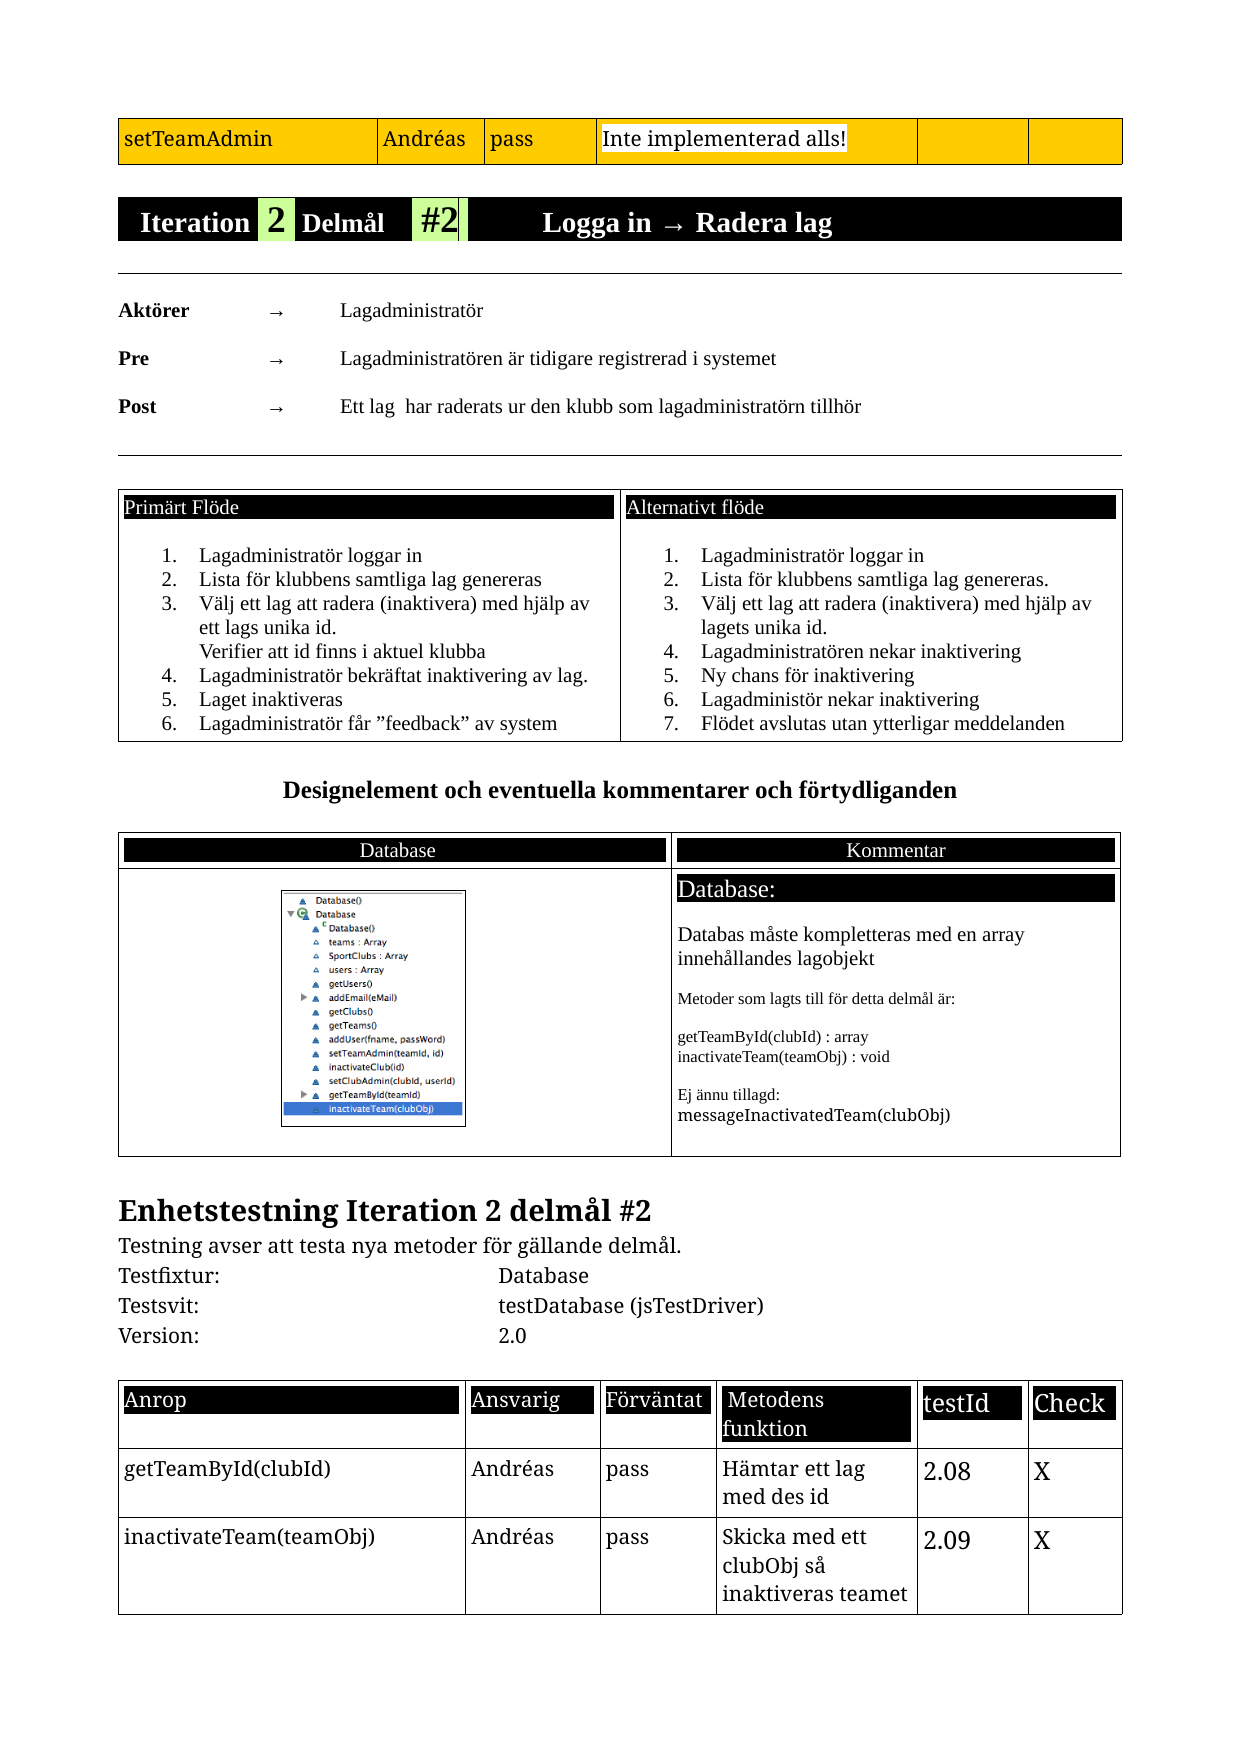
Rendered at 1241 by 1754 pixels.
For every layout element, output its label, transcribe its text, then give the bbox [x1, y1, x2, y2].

table_cell Andréas [466, 1518, 600, 1613]
table_header testId [918, 1381, 1028, 1448]
table_cell getTeamById(clubId) [119, 1449, 465, 1517]
text Aktörer → Lagadministratör [118, 297, 1122, 346]
table_cell Skicka med ett clubObj så inaktiveras teamet [717, 1518, 917, 1613]
table_cell Andréas [378, 119, 484, 164]
text Pre → Lagadministratören är tidigare registrerad i systemet [118, 346, 1122, 370]
table_cell inactivateTeam(teamObj) [119, 1518, 465, 1613]
text Testsvit: testDatabase (jsTestDriver) [118, 1290, 1122, 1320]
table_cell pass [601, 1518, 716, 1613]
table_cell Database: Databas måste kompletteras med en array innehållandes lagobjekt Metoder som lagts till för detta delmål är: getTeamById(clubId) : array inactivateTeam(teamObj) : void Ej ännu tillagd: messageInactivatedTeam(clubObj) [672, 869, 1120, 1156]
table_header Förväntat [601, 1381, 716, 1448]
table_cell X [1029, 1518, 1122, 1613]
table_cell [119, 869, 671, 1156]
text Testning avser att testa nya metoder för gällande delmål. [118, 1230, 1122, 1260]
text Designelement och eventuella kommentarer och förtydliganden [118, 775, 1122, 803]
table_header Check [1029, 1381, 1122, 1448]
text Testfixtur: Database [118, 1260, 1122, 1290]
table_header Anrop [119, 1381, 465, 1448]
table_header Ansvarig [466, 1381, 600, 1448]
table_header Metodens funktion [717, 1381, 917, 1448]
table_header Kommentar [672, 833, 1120, 868]
table_cell Hämtar ett lag med des id [717, 1449, 917, 1517]
table_header Database [119, 833, 671, 868]
text Enhetstestning Iteration 2 delmål #2 [118, 1190, 1122, 1230]
table_cell pass [601, 1449, 716, 1517]
table_cell [918, 119, 1028, 164]
text Post → Ett lag har raderats ur den klubb som lagadministratörn tillhör [118, 394, 1122, 418]
table_header Primärt Flöde Lagadministratör loggar in Lista för klubbens samtliga lag genereras Välj ett lag att radera (inaktivera) med hjälp av ett lags unika id. Verifier att id finns i aktuel klubba Lagadministratör bekräftat inaktivering av lag. Laget inaktiveras Lagadministratör får ”feedback” av system [119, 490, 620, 741]
table_cell pass [485, 119, 596, 164]
table_header Alternativt flöde Lagadministratör loggar in Lista för klubbens samtliga lag genereras. Välj ett lag att radera (inaktivera) med hjälp av lagets unika id. Lagadministratören nekar inaktivering Ny chans för inaktivering Lagadministör nekar inaktivering Flödet avslutas utan ytterligar meddelanden [621, 490, 1122, 741]
table_cell 2.08 [918, 1449, 1028, 1517]
picture [283, 892, 463, 1124]
table_cell Inte implementerad alls! [597, 119, 917, 164]
table_cell setTeamAdmin [119, 119, 377, 164]
text Version: 2.0 [118, 1320, 1122, 1350]
table_cell X [1029, 1449, 1122, 1517]
table_cell [1029, 119, 1122, 164]
table_cell Andréas [466, 1449, 600, 1517]
text Iteration 2 Delmål #2 Logga in → Radera lag [118, 197, 1122, 241]
table_cell 2.09 [918, 1518, 1028, 1613]
